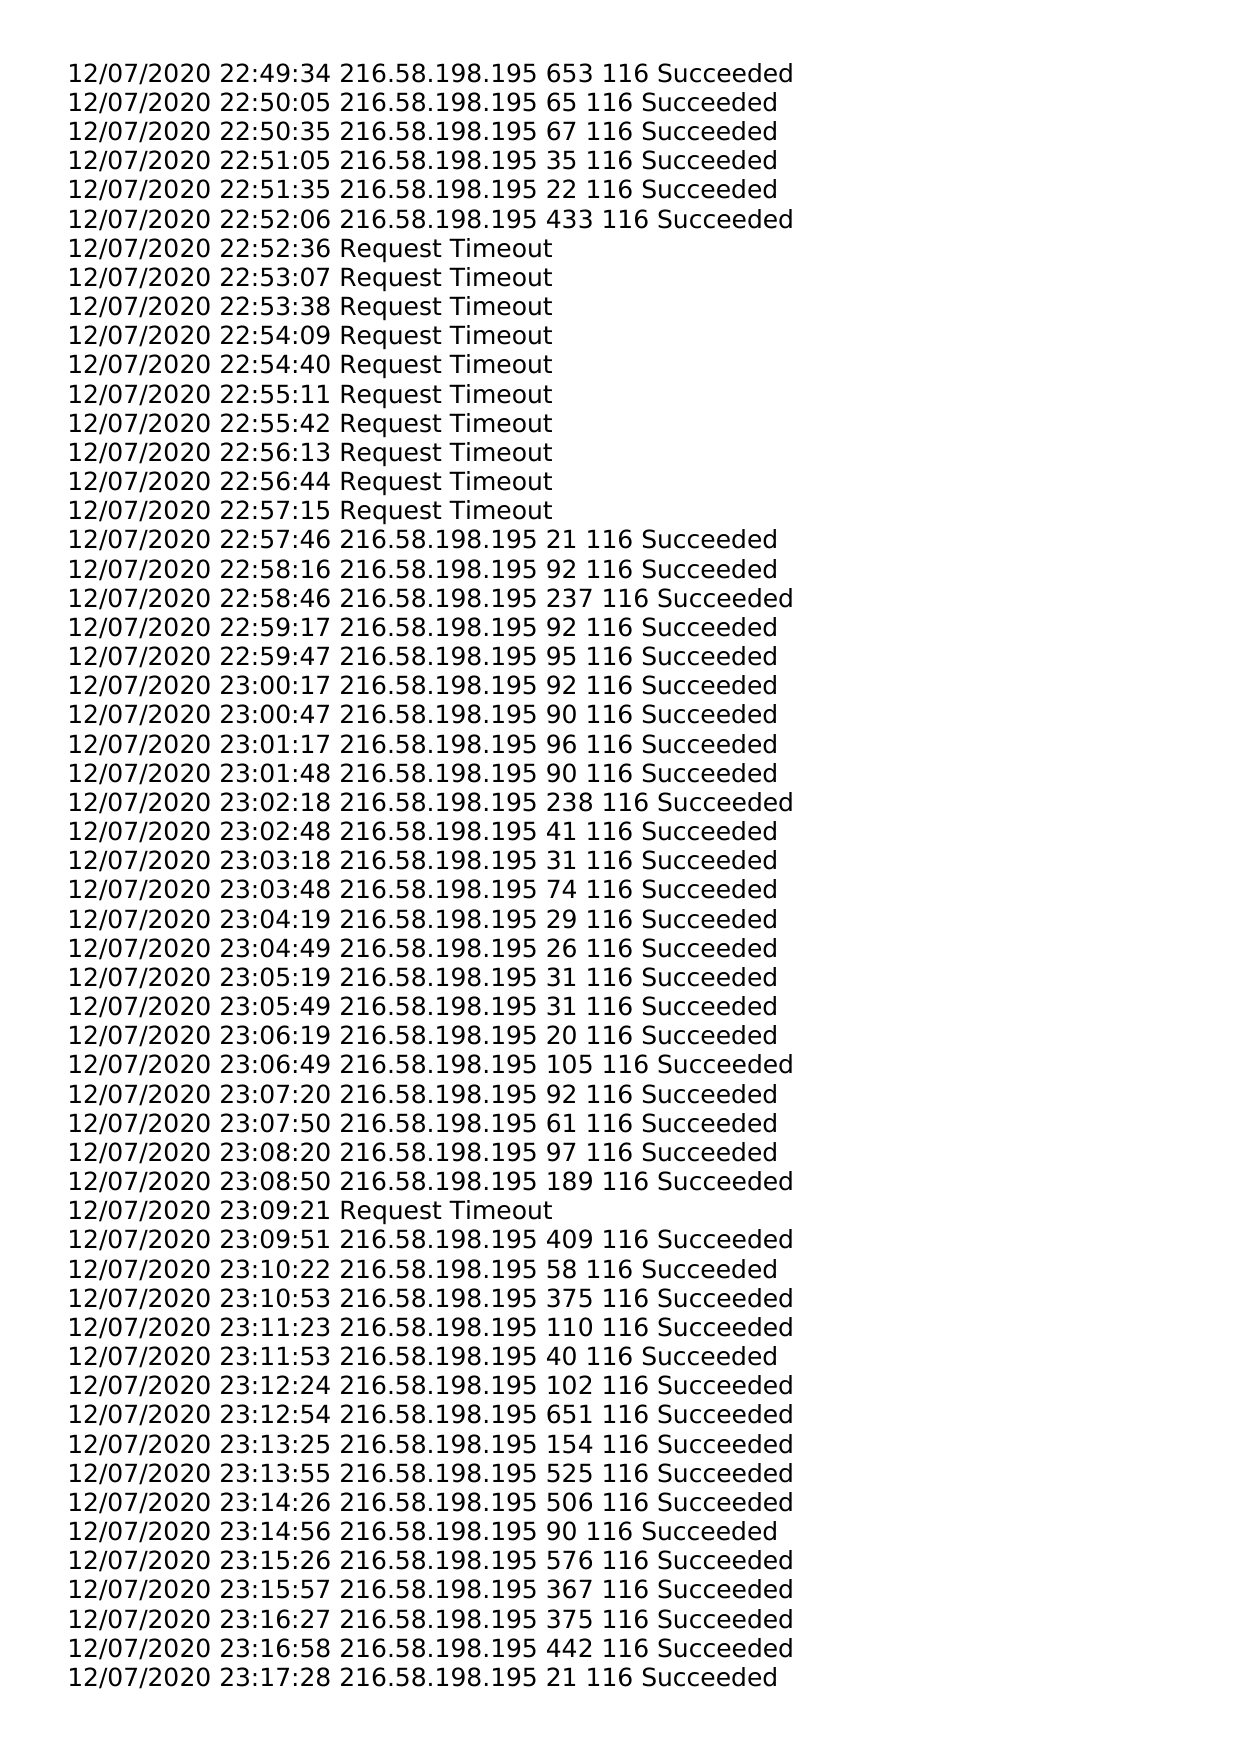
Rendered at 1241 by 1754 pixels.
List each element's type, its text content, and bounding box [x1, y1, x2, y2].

text 12/07/2020 22:49:34 216.58.198.195 653 116 Succeeded 12/07/2020 22:50:05 216.58.198.195 65 116 Succeeded 12/07/2020 22:50:35 216.58.198.195 67 116 Succeeded 12/07/2020 22:51:05 216.58.198.195 35 116 Succeeded 12/07/2020 22:51:35 216.58.198.195 22 116 Succeeded 12/07/2020 22:52:06 216.58.198.195 433 116 Succeeded 12/07/2020 22:52:36 Request Timeout 12/07/2020 22:53:07 Request Timeout 12/07/2020 22:53:38 Request Timeout 12/07/2020 22:54:09 Request Timeout 12/07/2020 22:54:40 Request Timeout 12/07/2020 22:55:11 Request Timeout 12/07/2020 22:55:42 Request Timeout 12/07/2020 22:56:13 Request Timeout 12/07/2020 22:56:44 Request Timeout 12/07/2020 22:57:15 Request Timeout 12/07/2020 22:57:46 216.58.198.195 21 116 Succeeded 12/07/2020 22:58:16 216.58.198.195 92 116 Succeeded 12/07/2020 22:58:46 216.58.198.195 237 116 Succeeded 12/07/2020 22:59:17 216.58.198.195 92 116 Succeeded 12/07/2020 22:59:47 216.58.198.195 95 116 Succeeded 12/07/2020 23:00:17 216.58.198.195 92 116 Succeeded 12/07/2020 23:00:47 216.58.198.195 90 116 Succeeded 12/07/2020 23:01:17 216.58.198.195 96 116 Succeeded 12/07/2020 23:01:48 216.58.198.195 90 116 Succeeded 12/07/2020 23:02:18 216.58.198.195 238 116 Succeeded 12/07/2020 23:02:48 216.58.198.195 41 116 Succeeded 12/07/2020 23:03:18 216.58.198.195 31 116 Succeeded 12/07/2020 23:03:48 216.58.198.195 74 116 Succeeded 12/07/2020 23:04:19 216.58.198.195 29 116 Succeeded 12/07/2020 23:04:49 216.58.198.195 26 116 Succeeded 12/07/2020 23:05:19 216.58.198.195 31 116 Succeeded 12/07/2020 23:05:49 216.58.198.195 31 116 Succeeded 12/07/2020 23:06:19 216.58.198.195 20 116 Succeeded 12/07/2020 23:06:49 216.58.198.195 105 116 Succeeded 12/07/2020 23:07:20 216.58.198.195 92 116 Succeeded 12/07/2020 23:07:50 216.58.198.195 61 116 Succeeded 12/07/2020 23:08:20 216.58.198.195 97 116 Succeeded 12/07/2020 23:08:50 216.58.198.195 189 116 Succeeded 12/07/2020 23:09:21 Request Timeout 12/07/2020 23:09:51 216.58.198.195 409 116 Succeeded 12/07/2020 23:10:22 216.58.198.195 58 116 Succeeded 12/07/2020 23:10:53 216.58.198.195 375 116 Succeeded 12/07/2020 23:11:23 216.58.198.195 110 116 Succeeded 12/07/2020 23:11:53 216.58.198.195 40 116 Succeeded 12/07/2020 23:12:24 216.58.198.195 102 116 Succeeded 12/07/2020 23:12:54 216.58.198.195 651 116 Succeeded 12/07/2020 23:13:25 216.58.198.195 154 116 Succeeded 12/07/2020 23:13:55 216.58.198.195 525 116 Succeeded 12/07/2020 23:14:26 216.58.198.195 506 116 Succeeded 12/07/2020 23:14:56 216.58.198.195 90 116 Succeeded 12/07/2020 23:15:26 216.58.198.195 576 116 Succeeded 12/07/2020 23:15:57 216.58.198.195 367 116 Succeeded 12/07/2020 23:16:27 216.58.198.195 375 116 Succeeded 12/07/2020 23:16:58 216.58.198.195 442 116 Succeeded 12/07/2020 23:17:28 216.58.198.195 21 116 Succeeded [59, 59, 1181, 1692]
